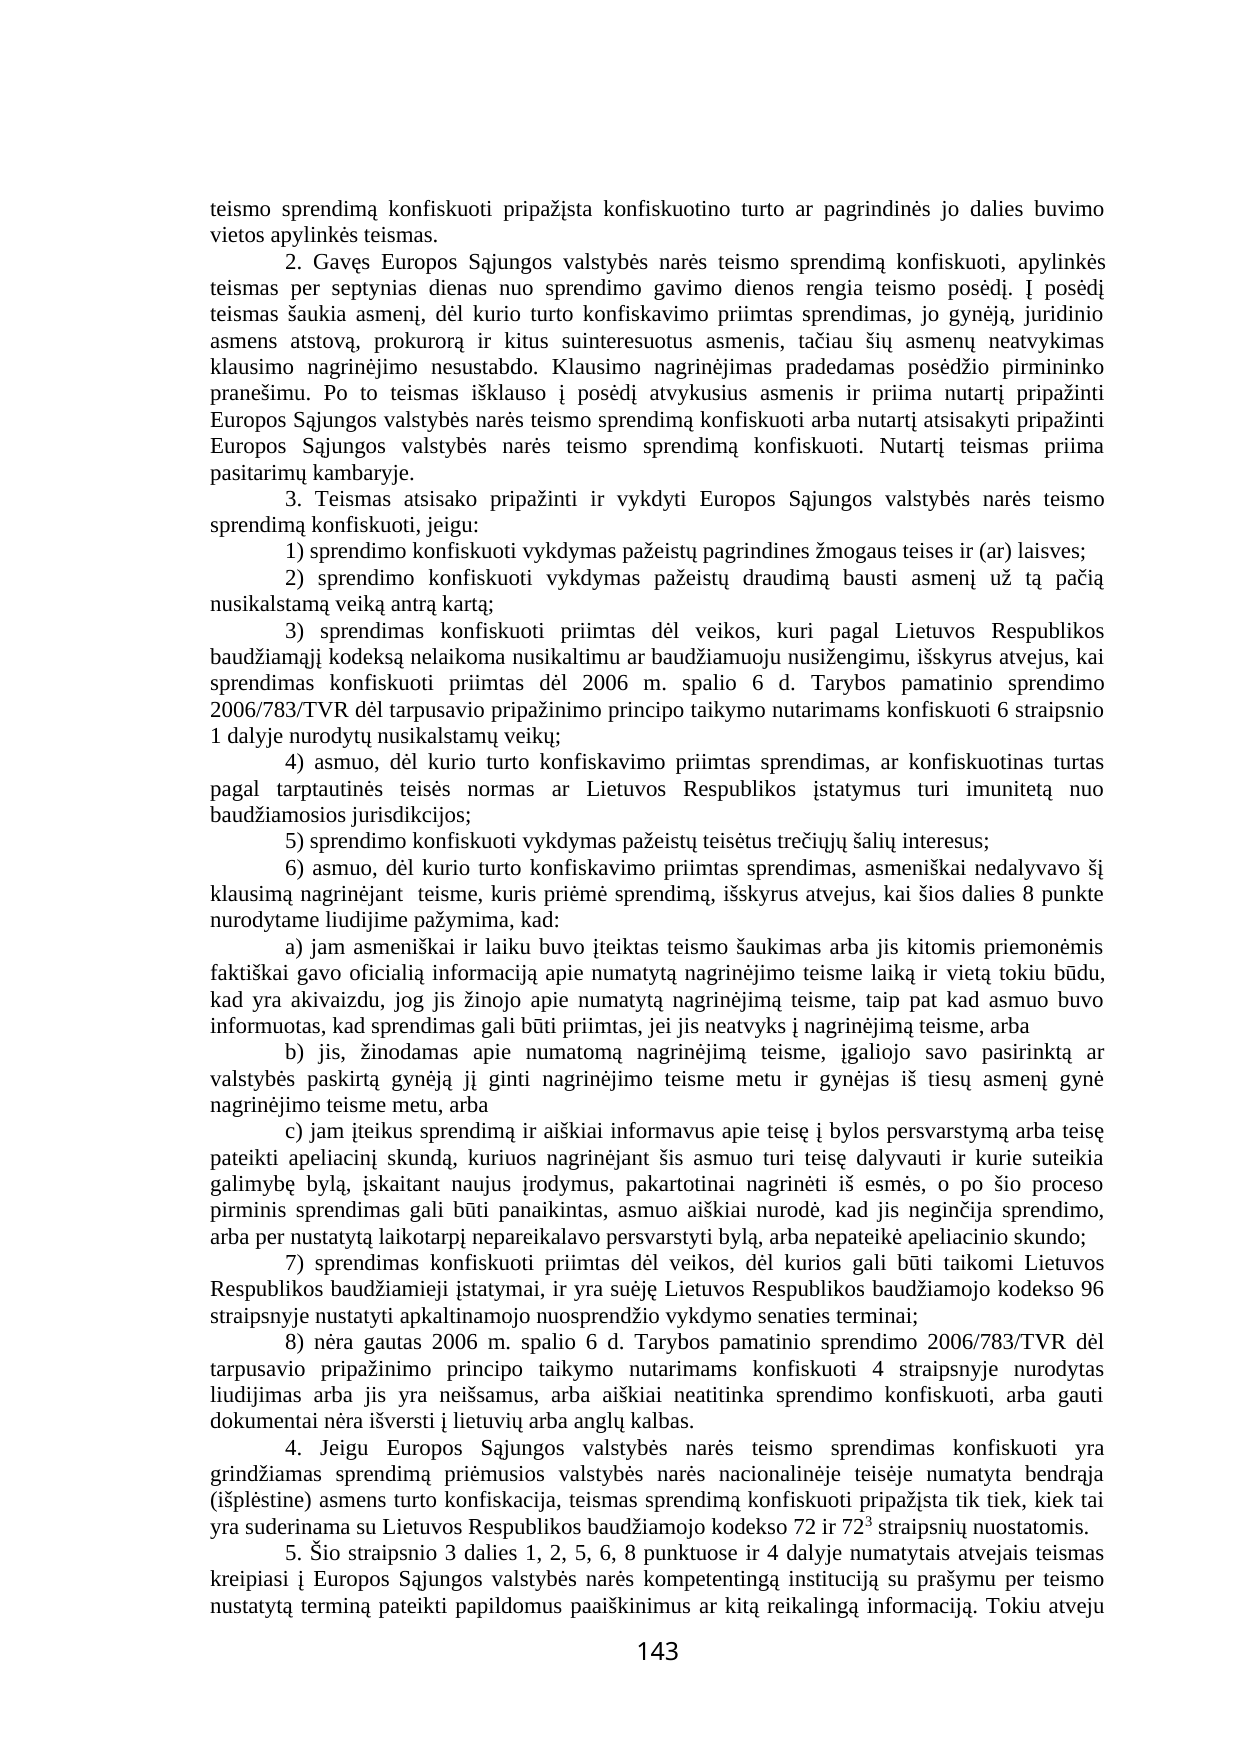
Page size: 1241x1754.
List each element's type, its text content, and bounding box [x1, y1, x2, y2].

text a) jam asmeniškai ir laiku buvo įteiktas teismo šaukimas arba jis kitomis priemonėmis faktiškai gavo oficialią informaciją apie numatytą nagrinėjimo teisme laiką ir vietą tokiu būdu, kad yra akivaizdu, jog jis žinojo apie numatytą nagrinėjimą teisme, taip pat kad asmuo buvo informuotas, kad sprendimas gali būti priimtas, jei jis neatvyks į nagrinėjimą teisme, arba [210, 933, 1106, 1038]
text 1) sprendimo konfiskuoti vykdymas pažeistų pagrindines žmogaus teises ir (ar) laisves; [210, 538, 1106, 564]
text 3) sprendimas konfiskuoti priimtas dėl veikos, kuri pagal Lietuvos Respublikos baudžiamąjį kodeksą nelaikoma nusikaltimu ar baudžiamuoju nusižengimu, išskyrus atvejus, kai sprendimas konfiskuoti priimtas dėl 2006 m. spalio 6 d. Tarybos pamatinio sprendimo 2006/783/TVR dėl tarpusavio pripažinimo principo taikymo nutarimams konfiskuoti 6 straipsnio 1 dalyje nurodytų nusikalstamų veikų; [210, 617, 1106, 748]
text 2) sprendimo konfiskuoti vykdymas pažeistų draudimą bausti asmenį už tą pačią nusikalstamą veiką antrą kartą; [210, 564, 1106, 617]
text 2. Gavęs Europos Sąjungos valstybės narės teismo sprendimą konfiskuoti, apylinkės teismas per septynias dienas nuo sprendimo gavimo dienos rengia teismo posėdį. Į posėdį teismas šaukia asmenį, dėl kurio turto konfiskavimo priimtas sprendimas, jo gynėją, juridinio asmens atstovą, prokurorą ir kitus suinteresuotus asmenis, tačiau šių asmenų neatvykimas klausimo nagrinėjimo nesustabdo. Klausimo nagrinėjimas pradedamas posėdžio pirmininko pranešimu. Po to teismas išklauso į posėdį atvykusius asmenis ir priima nutartį pripažinti Europos Sąjungos valstybės narės teismo sprendimą konfiskuoti arba nutartį atsisakyti pripažinti Europos Sąjungos valstybės narės teismo sprendimą konfiskuoti. Nutartį teismas priima pasitarimų kambaryje. [210, 248, 1106, 485]
text 5) sprendimo konfiskuoti vykdymas pažeistų teisėtus trečiųjų šalių interesus; [210, 827, 1106, 854]
text 3. Teismas atsisako pripažinti ir vykdyti Europos Sąjungos valstybės narės teismo sprendimą konfiskuoti, jeigu: [210, 485, 1106, 538]
text 8) nėra gautas 2006 m. spalio 6 d. Tarybos pamatinio sprendimo 2006/783/TVR dėl tarpusavio pripažinimo principo taikymo nutarimams konfiskuoti 4 straipsnyje nurodytas liudijimas arba jis yra neišsamus, arba aiškiai neatitinka sprendimo konfiskuoti, arba gauti dokumentai nėra išversti į lietuvių arba anglų kalbas. [210, 1328, 1106, 1434]
text c) jam įteikus sprendimą ir aiškiai informavus apie teisę į bylos persvarstymą arba teisę pateikti apeliacinį skundą, kuriuos nagrinėjant šis asmuo turi teisę dalyvauti ir kurie suteikia galimybę bylą, įskaitant naujus įrodymus, pakartotinai nagrinėti iš esmės, o po šio proceso pirminis sprendimas gali būti panaikintas, asmuo aiškiai nurodė, kad jis neginčija sprendimo, arba per nustatytą laikotarpį nepareikalavo persvarstyti bylą, arba nepateikė apeliacinio skundo; [210, 1117, 1106, 1249]
text 4. Jeigu Europos Sąjungos valstybės narės teismo sprendimas konfiskuoti yra grindžiamas sprendimą priėmusios valstybės narės nacionalinėje teisėje numatyta bendrąja (išplėstine) asmens turto konfiskacija, teismas sprendimą konfiskuoti pripažįsta tik tiek, kiek tai yra suderinama su Lietuvos Respublikos baudžiamojo kodekso 72 ir 723 straipsnių nuostatomis. [210, 1434, 1106, 1539]
text b) jis, žinodamas apie numatomą nagrinėjimą teisme, įgaliojo savo pasirinktą ar valstybės paskirtą gynėją jį ginti nagrinėjimo teisme metu ir gynėjas iš tiesų asmenį gynė nagrinėjimo teisme metu, arba [210, 1038, 1106, 1117]
text 7) sprendimas konfiskuoti priimtas dėl veikos, dėl kurios gali būti taikomi Lietuvos Respublikos baudžiamieji įstatymai, ir yra suėję Lietuvos Respublikos baudžiamojo kodekso 96 straipsnyje nustatyti apkaltinamojo nuosprendžio vykdymo senaties terminai; [210, 1249, 1106, 1328]
text teismo sprendimą konfiskuoti pripažįsta konfiskuotino turto ar pagrindinės jo dalies buvimo vietos apylinkės teismas. [210, 195, 1106, 248]
text 4) asmuo, dėl kurio turto konfiskavimo priimtas sprendimas, ar konfiskuotinas turtas pagal tarptautinės teisės normas ar Lietuvos Respublikos įstatymus turi imunitetą nuo baudžiamosios jurisdikcijos; [210, 748, 1106, 827]
text 6) asmuo, dėl kurio turto konfiskavimo priimtas sprendimas, asmeniškai nedalyvavo šį klausimą nagrinėjant teisme, kuris priėmė sprendimą, išskyrus atvejus, kai šios dalies 8 punkte nurodytame liudijime pažymima, kad: [210, 854, 1106, 933]
text 5. Šio straipsnio 3 dalies 1, 2, 5, 6, 8 punktuose ir 4 dalyje numatytais atvejais teismas kreipiasi į Europos Sąjungos valstybės narės kompetentingą instituciją su prašymu per teismo nustatytą terminą pateikti papildomus paaiškinimus ar kitą reikalingą informaciją. Tokiu atveju [210, 1539, 1106, 1618]
